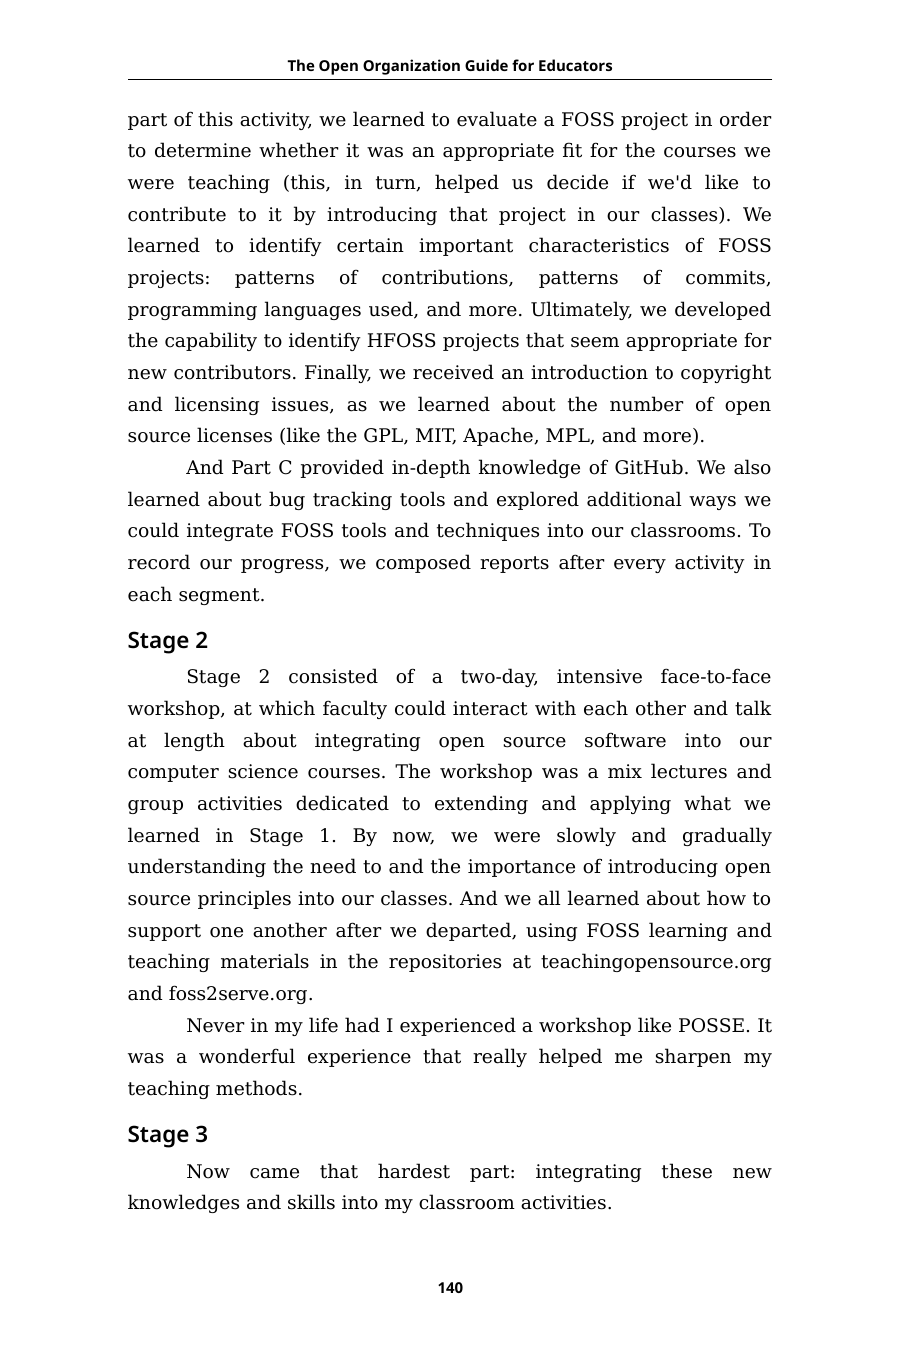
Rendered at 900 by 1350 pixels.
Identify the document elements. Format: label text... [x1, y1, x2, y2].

text And Part C provided in-depth knowledge of GitHub. We also learned about bug tracking tools and explored additional ways we could integrate FOSS tools and techniques into our classrooms. To record our progress, we composed reports after every activity in each segment. [127, 457, 772, 606]
text Stage 2 consisted of a two-day, intensive face-to-face workshop, at which faculty could interact with each other and talk at length about integrating open source software into our computer science courses. The workshop was a mix lectures and group activities dedicated to extending and applying what we learned in Stage 1. By now, we were slowly and gradually understanding the need to and the importance of introducing open source principles into our classes. And we all learned about how to support one another after we departed, using FOSS learning and teaching materials in the repositories at teachingopensource.org and foss2serve.org. [127, 666, 772, 1005]
subtitle Stage 3 [127, 1122, 772, 1148]
subtitle Stage 2 [127, 628, 772, 654]
text Now came that hardest part: integrating these new knowledges and skills into my classroom activities. [127, 1161, 772, 1214]
text part of this activity, we learned to evaluate a FOSS project in order to determine whether it was an appropriate fit for the courses we were teaching (this, in turn, helped us decide if we'd like to contribute to it by introducing that project in our classes). We learned to identify certain important characteristics of FOSS projects: patterns of contributions, patterns of commits, programming languages used, and more. Ultimately, we developed the capability to identify HFOSS projects that seem appropriate for new contributors. Finally, we received an introduction to copyright and licensing issues, as we learned about the number of open source licenses (like the GPL, MIT, Apache, MPL, and more). [127, 109, 772, 447]
text Never in my life had I experienced a workshop like POSSE. It was a wonderful experience that really helped me sharpen my teaching methods. [127, 1015, 772, 1100]
